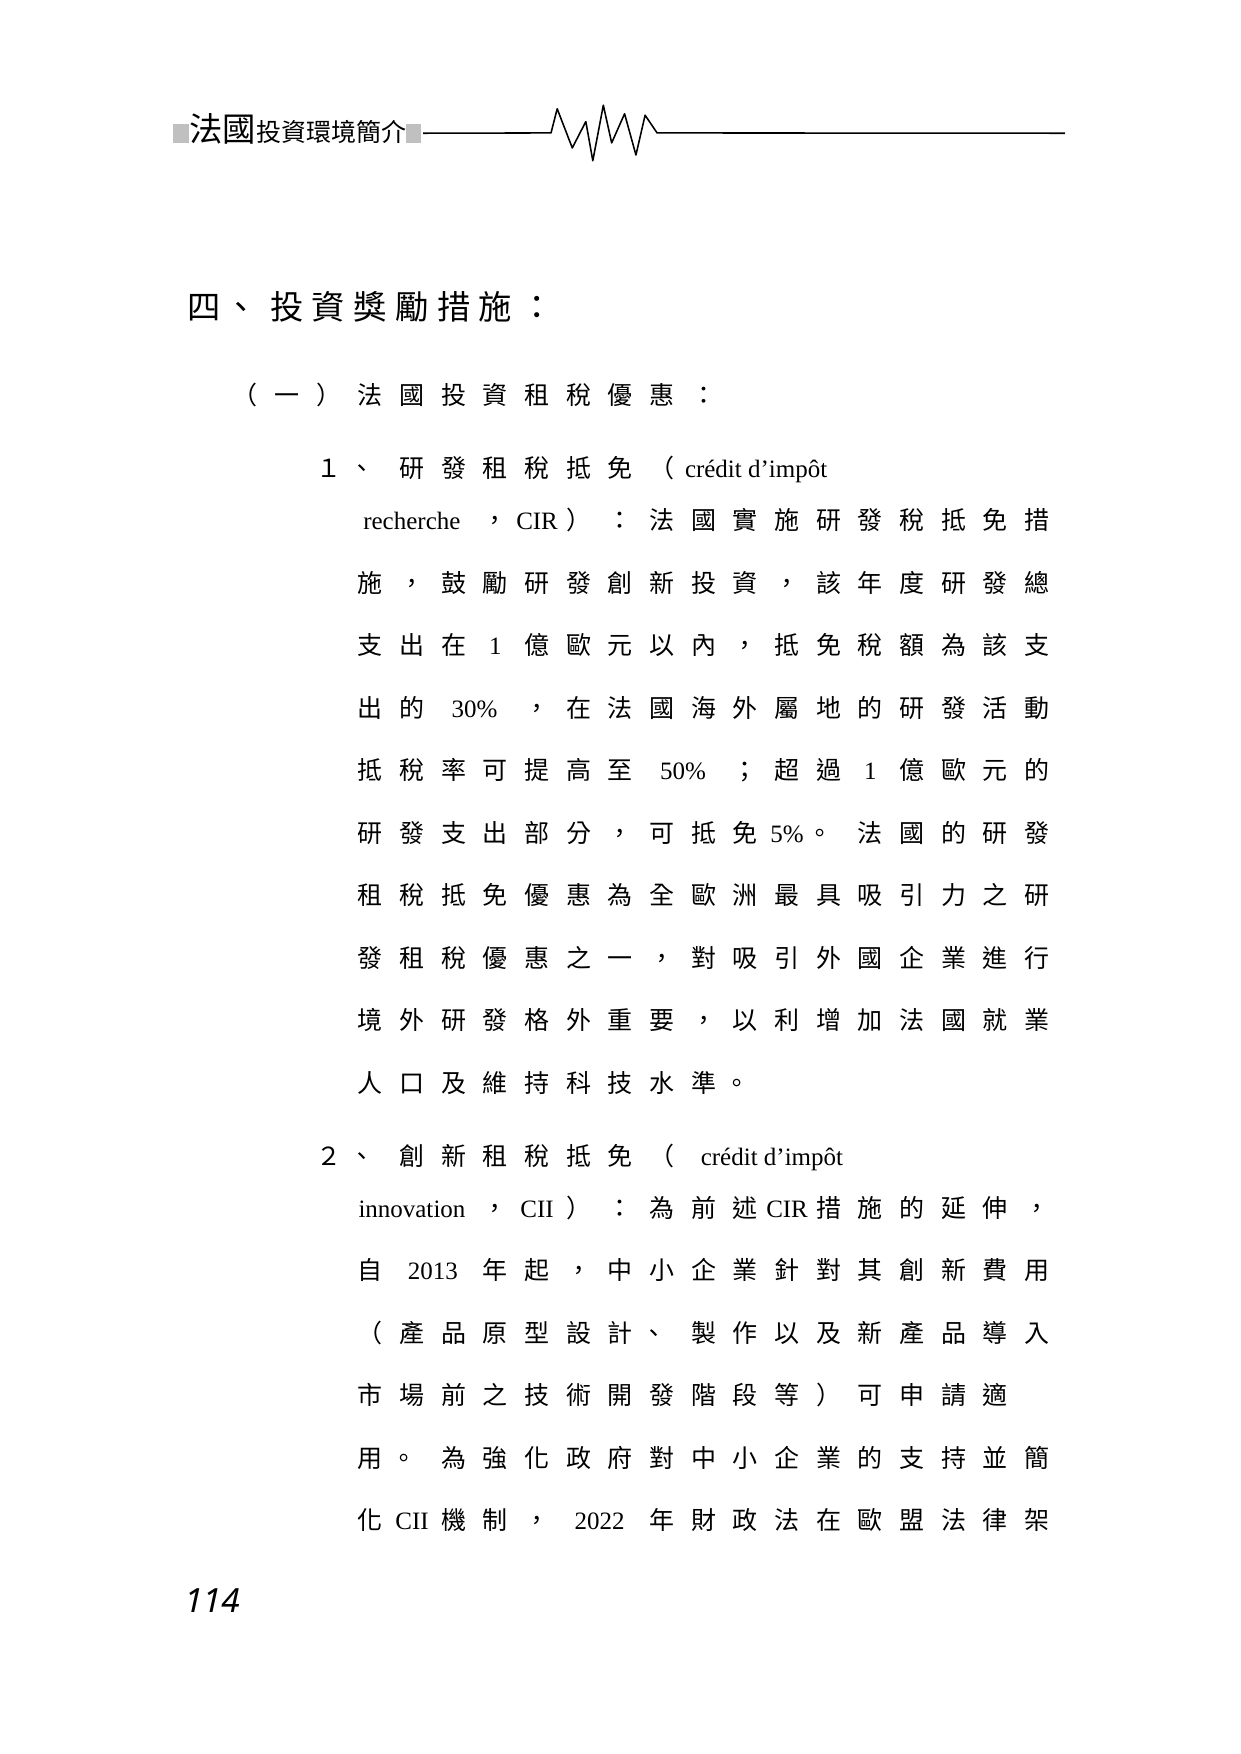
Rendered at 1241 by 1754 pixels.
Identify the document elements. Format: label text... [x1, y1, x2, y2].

text 四、投資獎勵措施： [183, 263, 1058, 326]
text １、研發租稅抵免（crédit d’impôt recherche，CIR）：法國實施研發稅抵免措施，鼓勵研發創新投資，該年度研發總支出在1億歐元以內，抵免稅額為該支出的30%，在法國海外屬地的研發活動抵稅率可提高至50%；超過1億歐元的研發支出部分，可抵免5%。法國的研發租稅抵免優惠為全歐洲最具吸引力之研發租稅優惠之一，對吸引外國企業進行境外研發格外重要，以利增加法國就業人口及維持科技水準。 [281, 415, 1058, 1102]
text ２、創新租稅抵免（crédit d’impôt innovation，CII）：為前述CIR措施的延伸，自2013年起，中小企業針對其創新費用（產品原型設計、製作以及新產品導入市場前之技術開發階段等）可申請適用。為強化政府對中小企業的支持並簡化CII機制，2022年財政法在歐盟法律架 [281, 1102, 1058, 1540]
text （一）法國投資租稅優惠： [207, 352, 1058, 415]
